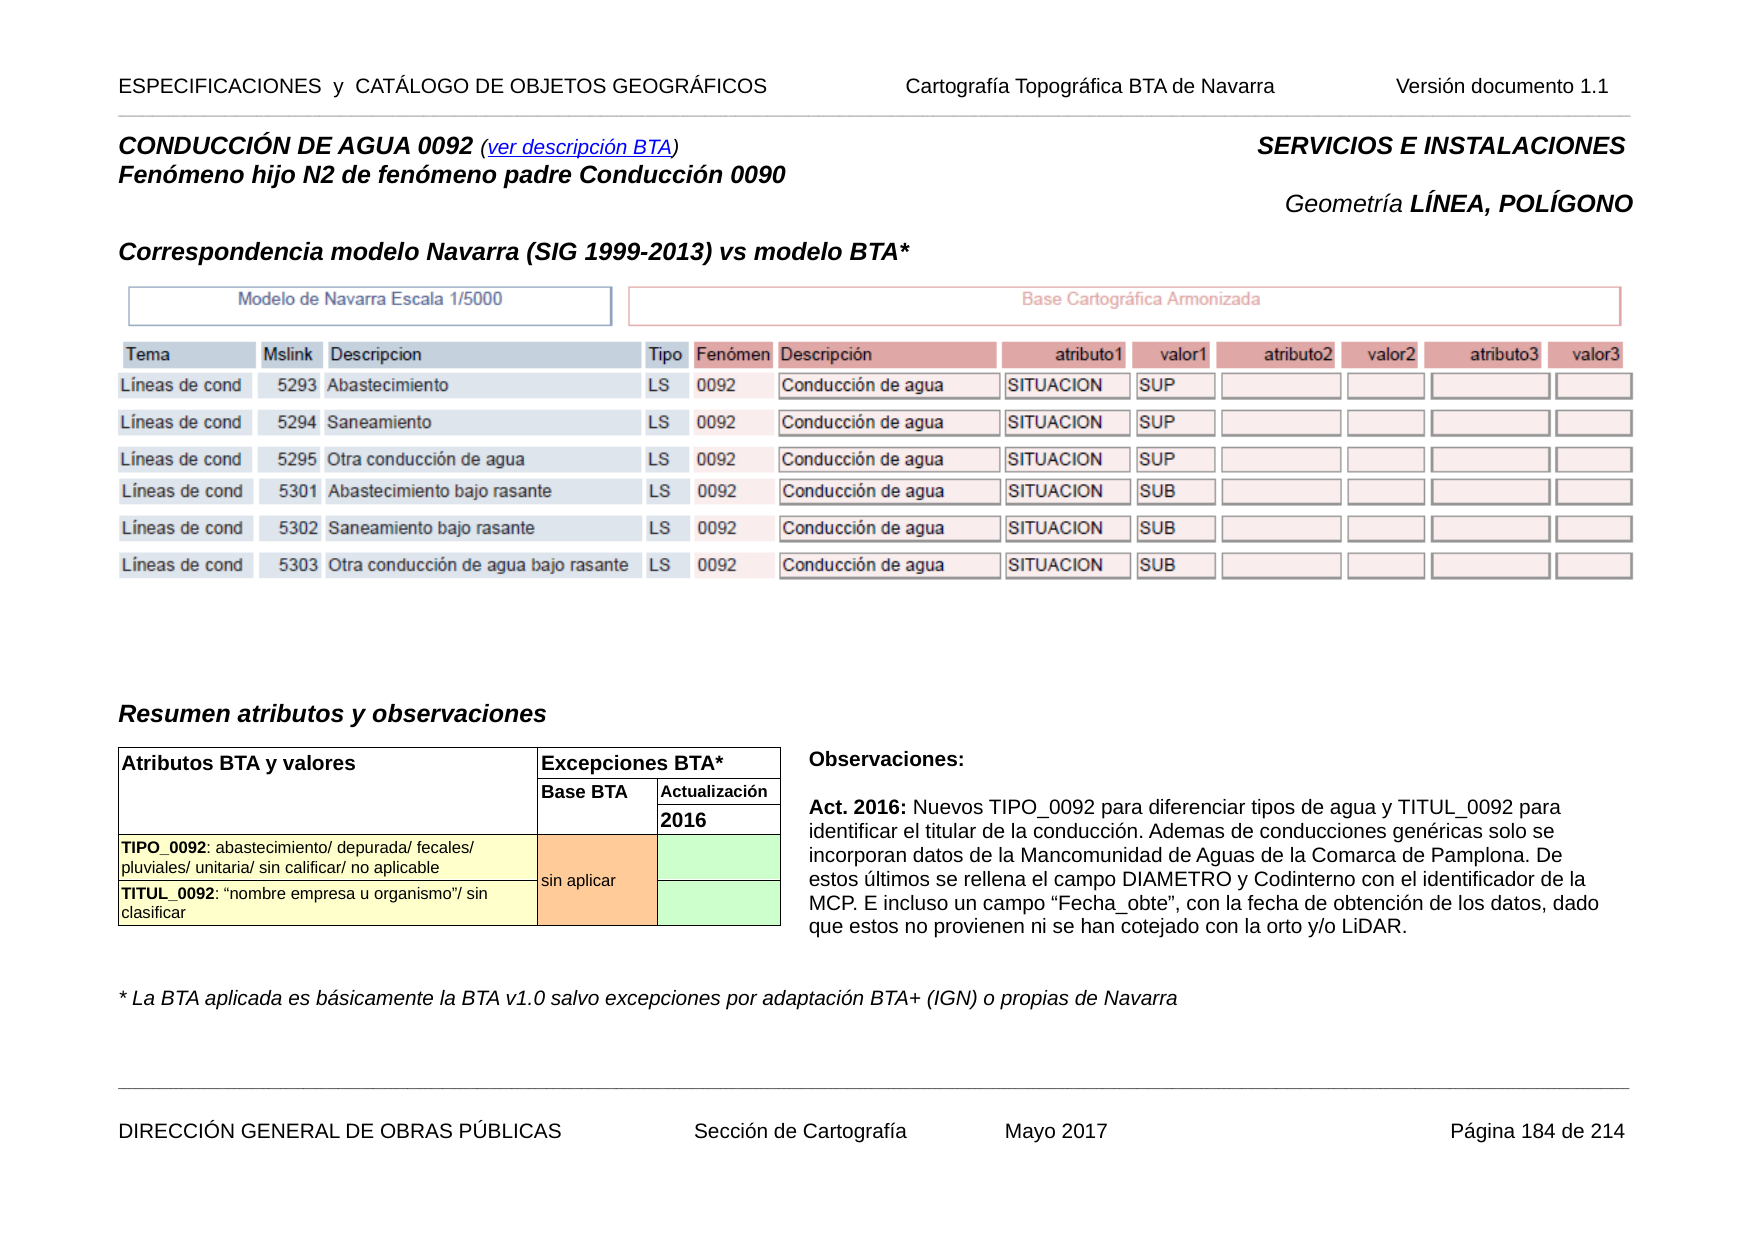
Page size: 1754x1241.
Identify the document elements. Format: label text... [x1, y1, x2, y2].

table_header Excepciones BTA* [538, 748, 780, 777]
text Geometría LÍNEA, POLÍGONO [118, 189, 1636, 218]
text CONDUCCIÓN DE AGUA 0092 (ver descripción BTA) SERVICIOS E INSTALACIONES [118, 131, 1636, 160]
picture [118, 284, 1636, 584]
table_header Atributos BTA y valores [119, 748, 537, 834]
table_cell Actualización [658, 779, 780, 803]
table_cell sin aplicar [538, 835, 657, 925]
table_header Observaciones: Act. 2016: Nuevos TIPO_0092 para diferenciar tipos de agua y TITUL_0092 para identificar el titular de la conducción. Ademas de conducciones genéricas solo se incorporan datos de la Mancomunidad de Aguas de la Comarca de Pamplona. De estos últimos se rellena el campo DIAMETRO y Codinterno con el identificador de la MCP. E incluso un campo “Fecha_obte”, con la fecha de obtención de los datos, dado que estos no provienen ni se han cotejado con la orto y/o LiDAR. [797, 747, 1618, 962]
table_cell 2016 [658, 805, 780, 834]
table_cell [658, 881, 780, 925]
table_cell TITUL_0092: “nombre empresa u organismo”/ sin clasificar [119, 881, 537, 925]
text Fenómeno hijo N2 de fenómeno padre Conducción 0090 [118, 160, 1636, 189]
text Resumen atributos y observaciones [118, 699, 1636, 727]
table_cell Base BTA [538, 779, 657, 834]
table_cell TIPO_0092: abastecimiento/ depurada/ fecales/ pluviales/ unitaria/ sin calificar/ no aplicable [119, 835, 537, 879]
table_cell [658, 835, 780, 879]
table_header [107, 747, 797, 962]
text * La BTA aplicada es básicamente la BTA v1.0 salvo excepciones por adaptación BTA+ (IGN) o propias de Navarra [118, 986, 1636, 1010]
text Correspondencia modelo Navarra (SIG 1999-2013) vs modelo BTA* [118, 237, 1636, 266]
